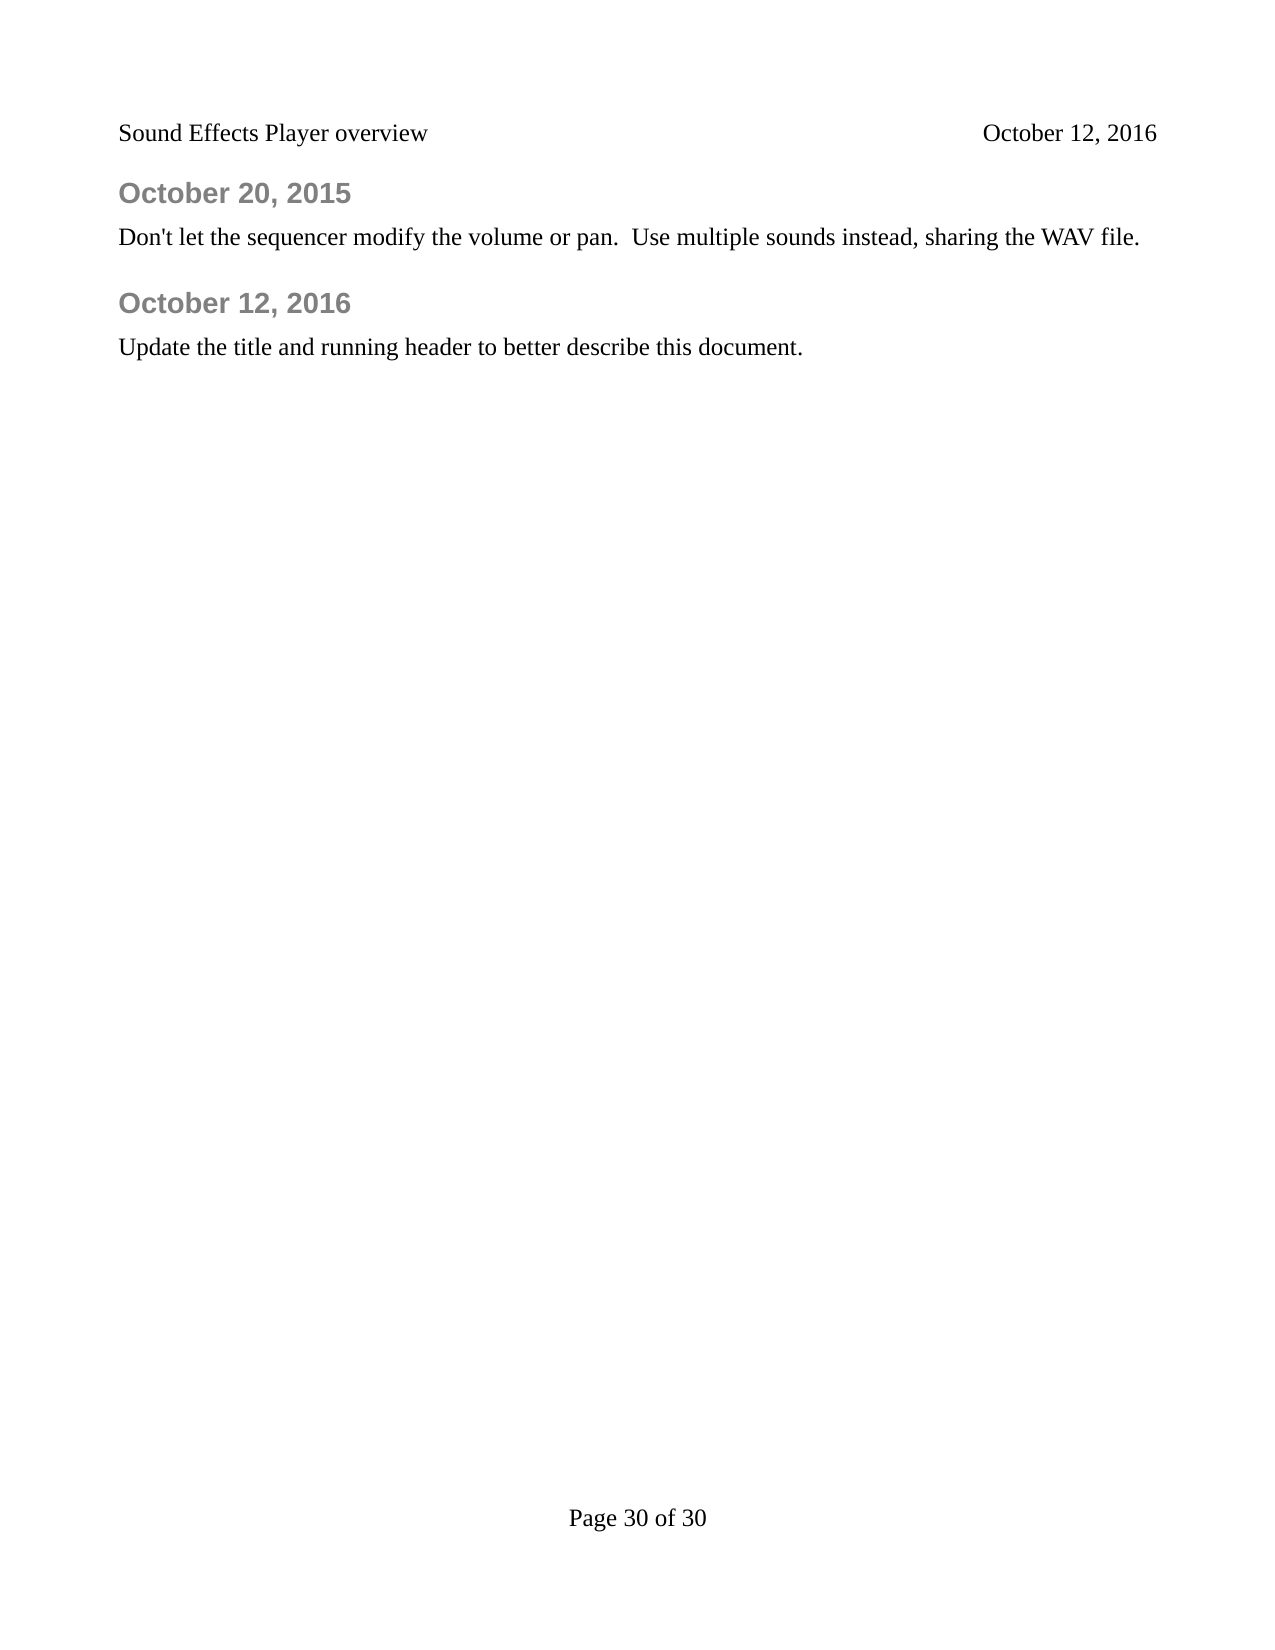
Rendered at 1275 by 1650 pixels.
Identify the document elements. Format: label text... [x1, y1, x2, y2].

subtitle October 12, 2016 [118, 286, 1157, 319]
text Don't let the sequencer modify the volume or pan. Use multiple sounds instead, sharing the WAV file. [118, 222, 1157, 251]
text Update the title and running header to better describe this document. [118, 332, 1157, 361]
subtitle October 20, 2015 [118, 176, 1157, 210]
